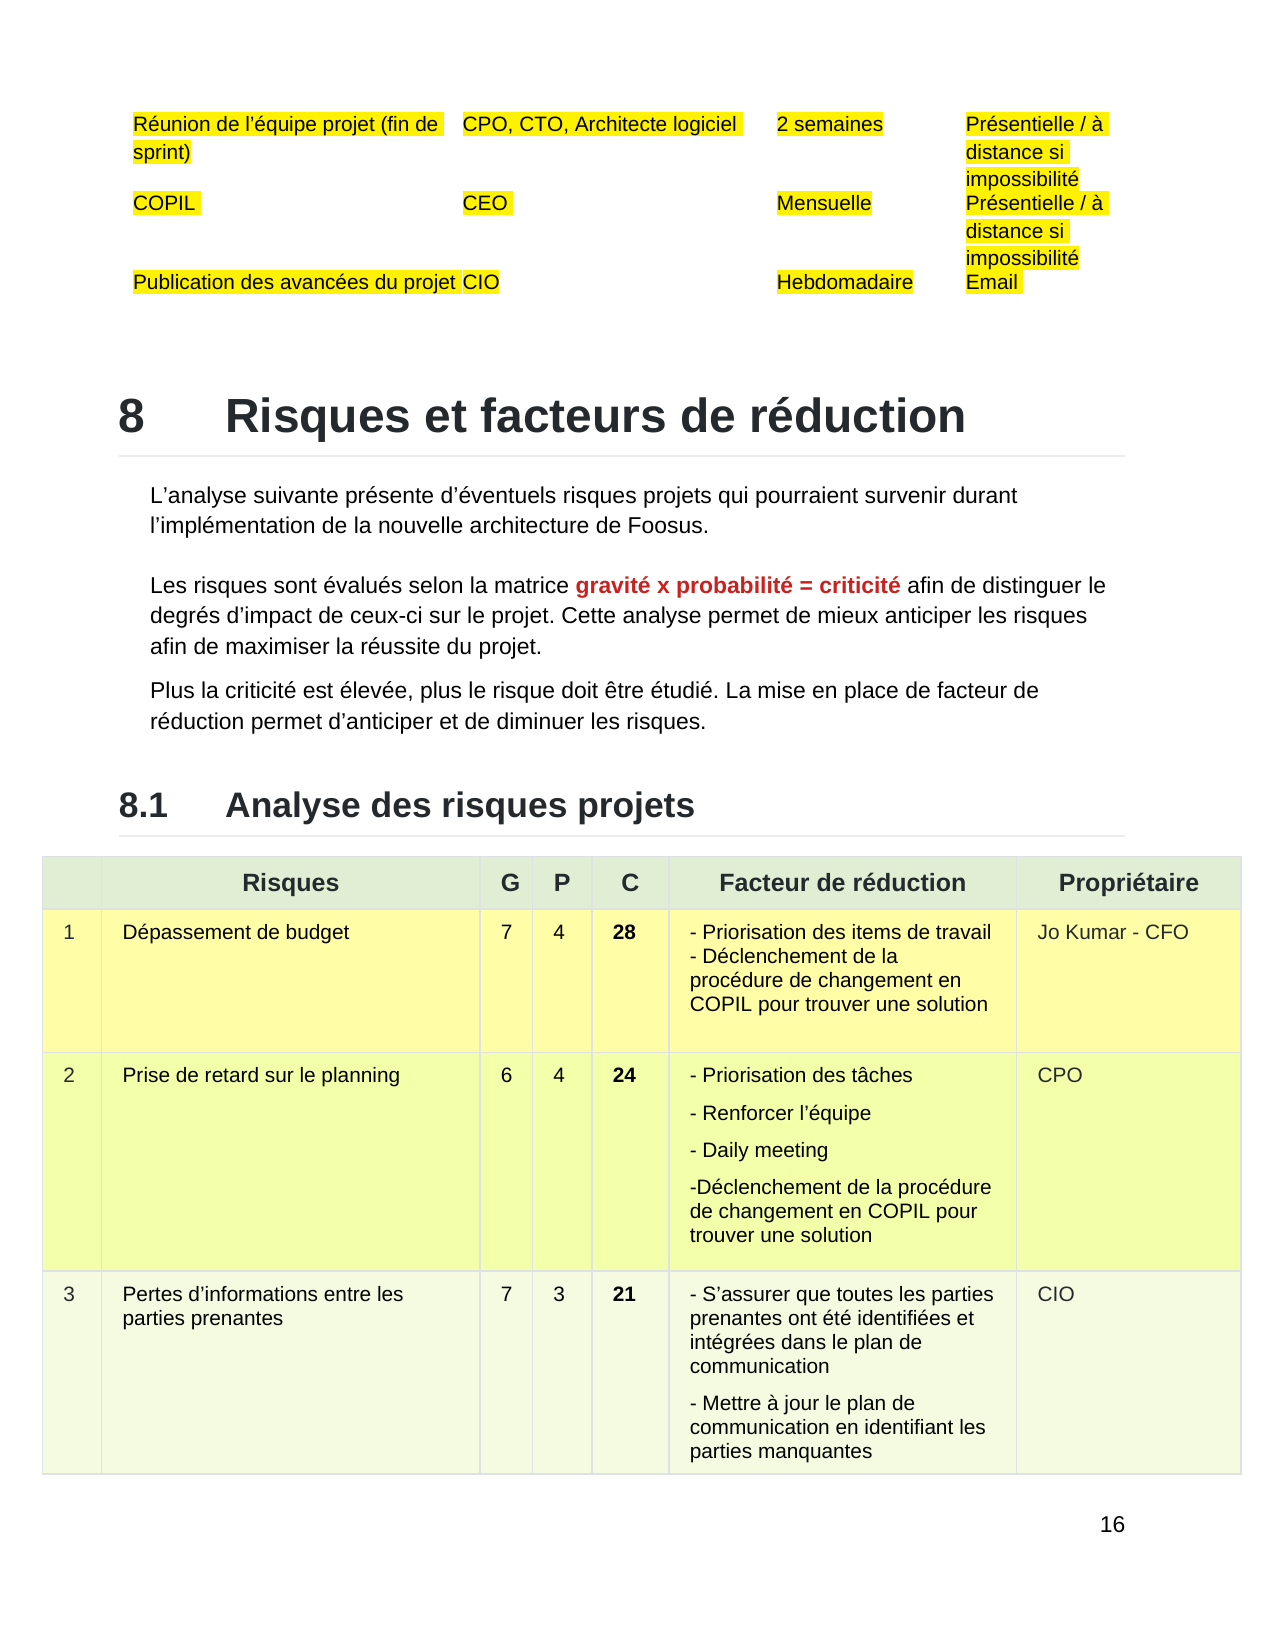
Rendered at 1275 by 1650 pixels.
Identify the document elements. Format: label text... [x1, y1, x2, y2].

table_cell 21 [593, 1272, 668, 1473]
table_cell Présentielle / à distance si impossibilité [966, 191, 1148, 270]
table_cell Dépassement de budget [102, 910, 479, 1051]
subtitle Risques et facteurs de réduction [119, 387, 1125, 455]
table_cell 4 [533, 1053, 591, 1270]
table_cell CPO [1017, 1053, 1240, 1270]
table_cell 24 [593, 1053, 668, 1270]
table_header Risques [102, 857, 479, 908]
table_cell 2 [43, 1053, 101, 1270]
table_cell 4 [533, 910, 591, 1051]
table_cell 7 [481, 910, 532, 1051]
table_cell CIO [463, 270, 777, 305]
table_cell CIO [1017, 1272, 1240, 1473]
table_cell Prise de retard sur le planning [102, 1053, 479, 1270]
table_cell Hebdomadaire [777, 270, 966, 305]
table_cell Présentielle / à distance si impossibilité [966, 112, 1148, 191]
table_cell CPO, CTO, Architecte logiciel [463, 112, 777, 191]
table_cell Mensuelle [777, 191, 966, 270]
table_cell - Priorisation des items de travail - Déclenchement de la procédure de changement en COPIL pour trouver une solution [670, 910, 1016, 1051]
table_cell 1 [43, 910, 101, 1051]
table_cell Publication des avancées du projet [133, 270, 462, 305]
table_cell Réunion de l’équipe projet (fin de sprint) [133, 112, 462, 191]
table_header C [593, 857, 668, 908]
table_cell COPIL [133, 191, 462, 270]
table_cell Pertes d’informations entre les parties prenantes [102, 1272, 479, 1473]
table_header Facteur de réduction [670, 857, 1016, 908]
table_header [43, 857, 101, 908]
table_cell 6 [481, 1053, 532, 1270]
text L’analyse suivante présente d’éventuels risques projets qui pourraient survenir durant l’implémentation de la nouvelle architecture de Foosus. Les risques sont évalués selon la matrice gravité x probabilité = criticité afin de distinguer le degrés d’impact de ceux-ci sur le projet. Cette analyse permet de mieux anticiper les risques afin de maximiser la réussite du projet. [150, 482, 1125, 659]
table_cell 7 [481, 1272, 532, 1473]
table_cell Jo Kumar - CFO [1017, 910, 1240, 1051]
table_cell 3 [43, 1272, 101, 1473]
table_cell 3 [533, 1272, 591, 1473]
table_header P [533, 857, 591, 908]
table_cell Email [966, 270, 1148, 305]
table_cell 28 [593, 910, 668, 1051]
subtitle Analyse des risques projets [119, 784, 1125, 835]
table_cell CEO [463, 191, 777, 270]
table_header G [481, 857, 532, 908]
table_cell - Priorisation des tâches - Renforcer l’équipe - Daily meeting -Déclenchement de la procédure de changement en COPIL pour trouver une solution [670, 1053, 1016, 1270]
table_header Propriétaire [1017, 857, 1240, 908]
table_cell 2 semaines [777, 112, 966, 191]
table_cell - S’assurer que toutes les parties prenantes ont été identifiées et intégrées dans le plan de communication - Mettre à jour le plan de communication en identifiant les parties manquantes [670, 1272, 1016, 1473]
text Plus la criticité est élevée, plus le risque doit être étudié. La mise en place de facteur de réduction permet d’anticiper et de diminuer les risques. [150, 677, 1125, 734]
